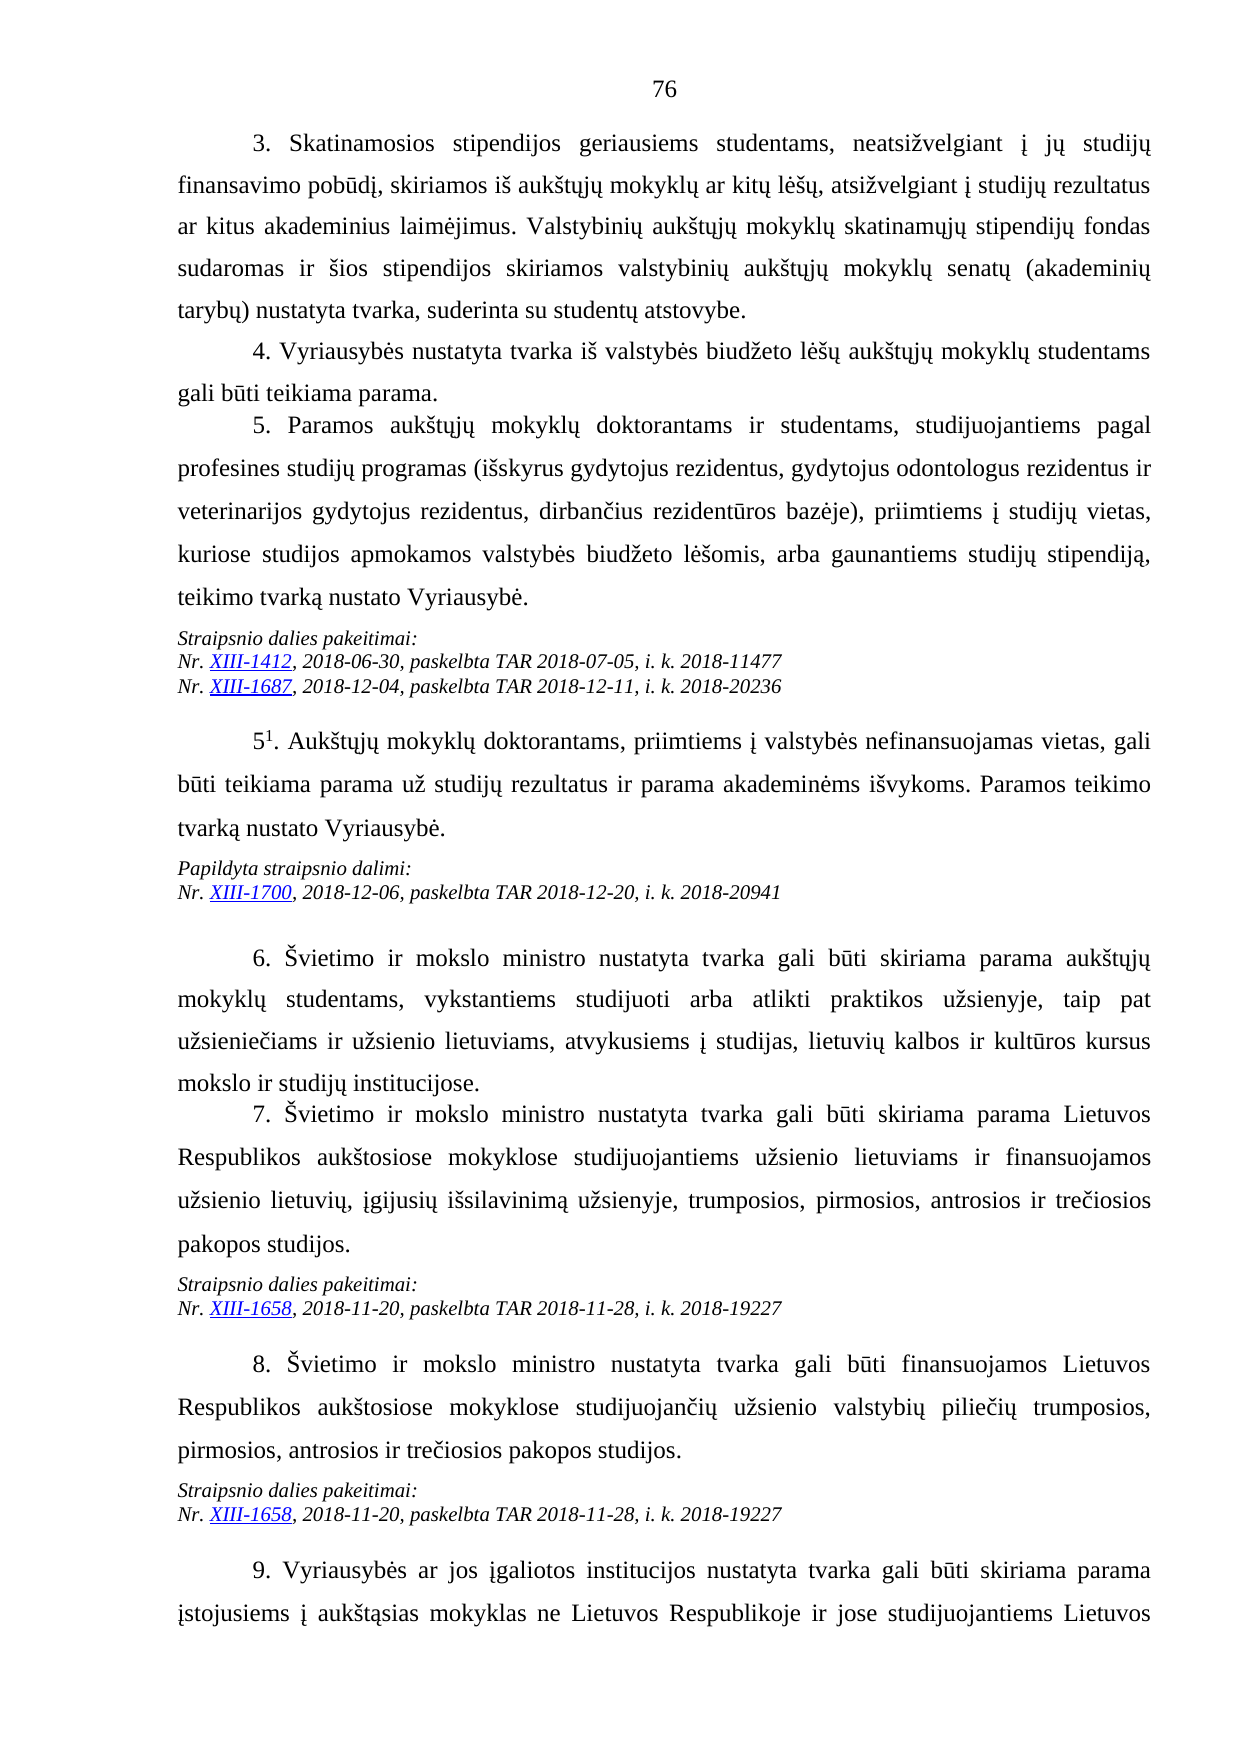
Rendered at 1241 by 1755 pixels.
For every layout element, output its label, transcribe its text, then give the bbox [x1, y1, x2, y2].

text Straipsnio dalies pakeitimai: [177, 1478, 1152, 1502]
text Nr. XIII-1658, 2018-11-20, paskelbta TAR 2018-11-28, i. k. 2018-19227 [177, 1296, 1152, 1320]
text 51. Aukštųjų mokyklų doktorantams, priimtiems į valstybės nefinansuojamas vietas, gali būti teikiama parama už studijų rezultatus ir parama akademinėms išvykoms. Paramos teikimo tvarką nustato Vyriausybė. [177, 726, 1152, 841]
text 5. Paramos aukštųjų mokyklų doktorantams ir studentams, studijuojantiems pagal profesines studijų programas (išskyrus gydytojus rezidentus, gydytojus odontologus rezidentus ir veterinarijos gydytojus rezidentus, dirbančius rezidentūros bazėje), priimtiems į studijų vietas, kuriose studijos apmokamos valstybės biudžeto lėšomis, arba gaunantiems studijų stipendiją, teikimo tvarką nustato Vyriausybė. [177, 410, 1152, 611]
text 9. Vyriausybės ar jos įgaliotos institucijos nustatyta tvarka gali būti skiriama parama įstojusiems į aukštąsias mokyklas ne Lietuvos Respublikoje ir jose studijuojantiems Lietuvos [177, 1555, 1152, 1627]
text Straipsnio dalies pakeitimai: [177, 625, 1152, 649]
text 7. Švietimo ir mokslo ministro nustatyta tvarka gali būti skiriama parama Lietuvos Respublikos aukštosiose mokyklose studijuojantiems užsienio lietuviams ir finansuojamos užsienio lietuvių, įgijusių išsilavinimą užsienyje, trumposios, pirmosios, antrosios ir trečiosios pakopos studijos. [177, 1099, 1152, 1257]
text 6. Švietimo ir mokslo ministro nustatyta tvarka gali būti skiriama parama aukštųjų mokyklų studentams, vykstantiems studijuoti arba atlikti praktikos užsienyje, taip pat užsieniečiams ir užsienio lietuviams, atvykusiems į studijas, lietuvių kalbos ir kultūros kursus mokslo ir studijų institucijose. [177, 933, 1152, 1099]
text Straipsnio dalies pakeitimai: [177, 1272, 1152, 1296]
text 8. Švietimo ir mokslo ministro nustatyta tvarka gali būti finansuojamos Lietuvos Respublikos aukštosiose mokyklose studijuojančių užsienio valstybių piliečių trumposios, pirmosios, antrosios ir trečiosios pakopos studijos. [177, 1349, 1152, 1464]
text 4. Vyriausybės nustatyta tvarka iš valstybės biudžeto lėšų aukštųjų mokyklų studentams gali būti teikiama parama. [177, 326, 1152, 410]
text Nr. XIII-1658, 2018-11-20, paskelbta TAR 2018-11-28, i. k. 2018-19227 [177, 1502, 1152, 1526]
text Nr. XIII-1700, 2018-12-06, paskelbta TAR 2018-12-20, i. k. 2018-20941 [177, 880, 1152, 904]
text Nr. XIII-1687, 2018-12-04, paskelbta TAR 2018-12-11, i. k. 2018-20236 [177, 673, 1152, 698]
text Nr. XIII-1412, 2018-06-30, paskelbta TAR 2018-07-05, i. k. 2018-11477 [177, 649, 1152, 673]
text Papildyta straipsnio dalimi: [177, 856, 1152, 880]
text 3. Skatinamosios stipendijos geriausiems studentams, neatsižvelgiant į jų studijų finansavimo pobūdį, skiriamos iš aukštųjų mokyklų ar kitų lėšų, atsižvelgiant į studijų rezultatus ar kitus akademinius laimėjimus. Valstybinių aukštųjų mokyklų skatinamųjų stipendijų fondas sudaromas ir šios stipendijos skiriamos valstybinių aukštųjų mokyklų senatų (akademinių tarybų) nustatyta tvarka, suderinta su studentų atstovybe. [177, 118, 1152, 326]
